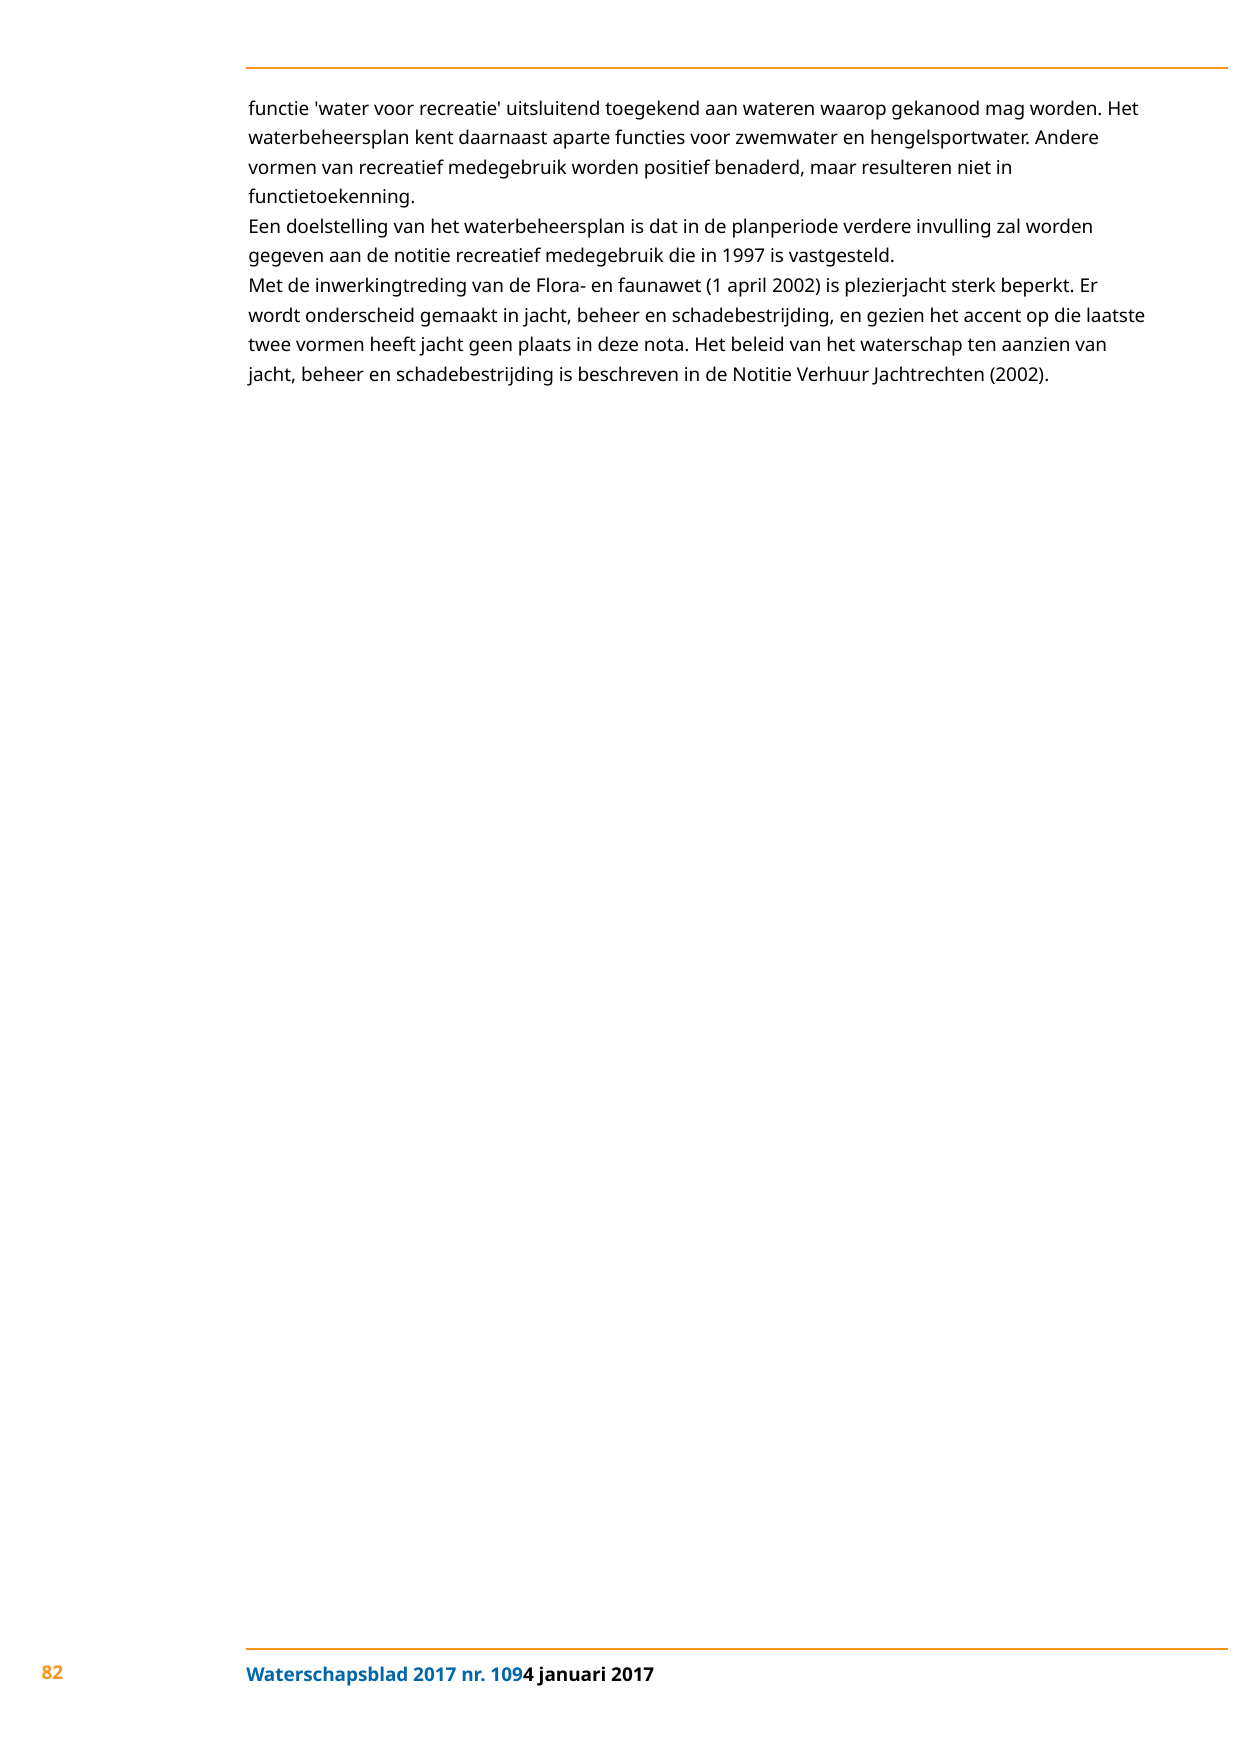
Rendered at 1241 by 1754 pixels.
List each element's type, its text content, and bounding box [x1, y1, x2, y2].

text functie 'water voor recreatie' uitsluitend toegekend aan wateren waarop gekanood mag worden. Het waterbeheersplan kent daarnaast aparte functies voor zwemwater en hengelsportwater. Andere vormen van recreatief medegebruik worden positief benaderd, maar resulteren niet in functietoekenning. [248, 95, 1152, 209]
text Een doelstelling van het waterbeheersplan is dat in de planperiode verdere invulling zal worden gegeven aan de notitie recreatief medegebruik die in 1997 is vastgesteld. [248, 213, 1152, 268]
text Met de inwerkingtreding van de Flora- en faunawet (1 april 2002) is plezierjacht sterk beperkt. Er wordt onderscheid gemaakt in jacht, beheer en schadebestrijding, en gezien het accent op die laatste twee vormen heeft jacht geen plaats in deze nota. Het beleid van het waterschap ten aanzien van jacht, beheer en schadebestrijding is beschreven in de Notitie Verhuur Jachtrechten (2002). [248, 272, 1152, 387]
picture [41, 47, 231, 172]
